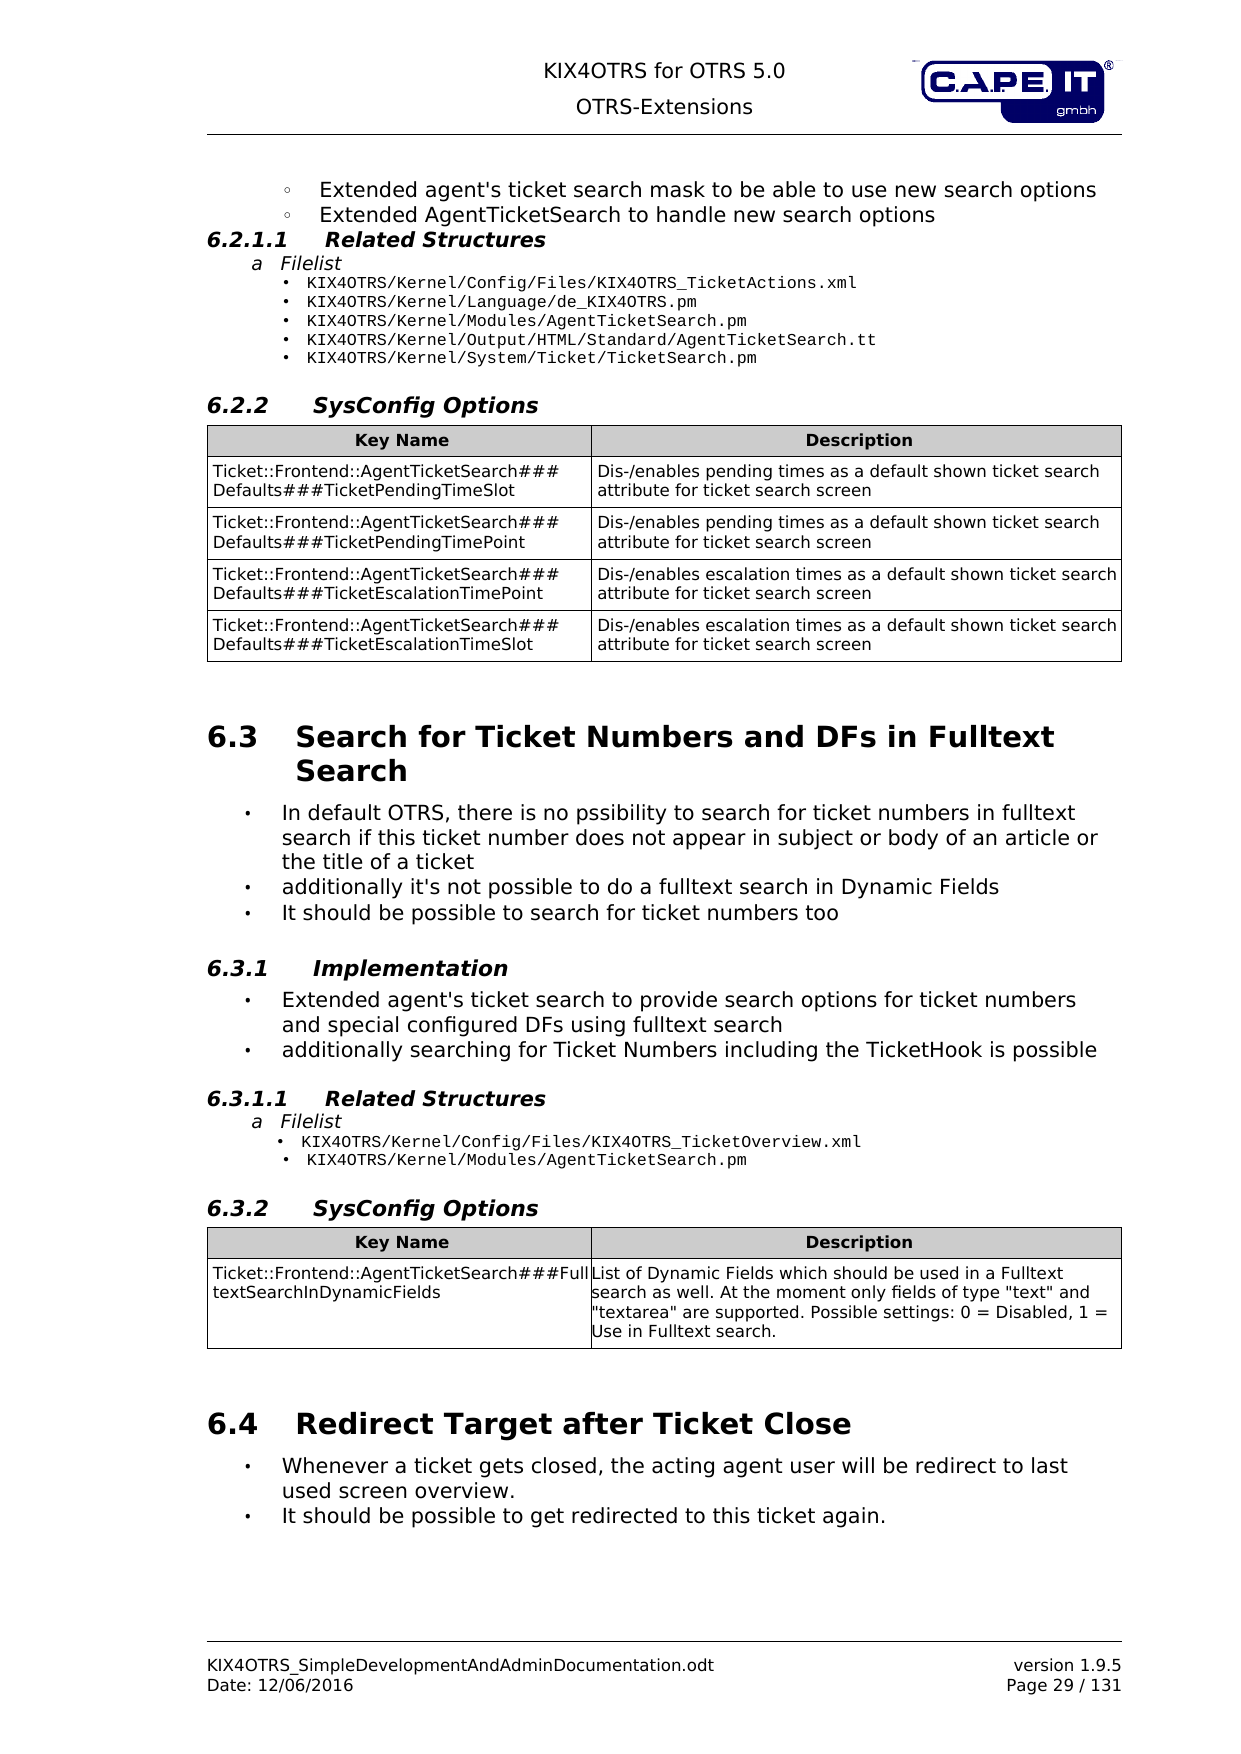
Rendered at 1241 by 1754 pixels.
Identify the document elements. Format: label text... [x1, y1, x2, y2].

subtitle Redirect Target after Ticket Close [207, 1407, 1122, 1441]
subtitle Filelist [251, 252, 1122, 274]
table_cell Ticket::Frontend::AgentTicketSearch### Defaults###TicketPendingTimePoint [208, 508, 591, 558]
table_cell Dis-/enables pending times as a default shown ticket search attribute for ticket search screen [592, 457, 1121, 507]
subtitle KIX4OTRS/Kernel/Modules/AgentTicketSearch.pm [283, 312, 1122, 331]
table_cell List of Dynamic Fields which should be used in a Fulltext search as well. At the moment only fields of type "text" and "textarea" are supported. Possible settings: 0 = Disabled, 1 = Use in Fulltext search. [592, 1259, 1121, 1348]
table_cell Ticket::Frontend::AgentTicketSearch###FulltextSearchInDynamicFields [208, 1259, 591, 1348]
subtitle Search for Ticket Numbers and DFs in Fulltext Search [207, 720, 1122, 788]
subtitle KIX4OTRS/Kernel/Config/Files/KIX4OTRS_TicketActions.xml [283, 274, 1122, 293]
table_header Key Name [208, 426, 591, 456]
list additionally searching for Ticket Numbers including the TicketHook is possible [244, 1037, 1122, 1062]
table_cell Ticket::Frontend::AgentTicketSearch### Defaults###TicketEscalationTimeSlot [208, 611, 591, 661]
list Extended agent's ticket search to provide search options for ticket numbers and special configured DFs using fulltext search [244, 987, 1122, 1037]
table_header Description [592, 1228, 1121, 1258]
subtitle Related Structures [207, 228, 1122, 252]
list Extended AgentTicketSearch to handle new search options [282, 203, 1122, 228]
list In default OTRS, there is no pssibility to search for ticket numbers in fulltext search if this ticket number does not appear in subject or body of an article or the title of a ticket [244, 800, 1122, 874]
subtitle Implementation [207, 956, 1122, 981]
list Whenever a ticket gets closed, the acting agent user will be redirect to last used screen overview. [244, 1453, 1122, 1503]
subtitle KIX4OTRS/Kernel/Config/Files/KIX4OTRS_TicketOverview.xml [277, 1133, 1122, 1152]
list It should be possible to search for ticket numbers too [244, 900, 1122, 926]
table_header Description [592, 426, 1121, 456]
table_cell Ticket::Frontend::AgentTicketSearch### Defaults###TicketEscalationTimePoint [208, 560, 591, 610]
subtitle Filelist [251, 1111, 1122, 1133]
subtitle Related Structures [207, 1087, 1122, 1111]
subtitle KIX4OTRS/Kernel/Output/HTML/Standard/AgentTicketSearch.tt [283, 331, 1122, 350]
list Extended agent's ticket search mask to be able to use new search options [282, 177, 1122, 203]
subtitle KIX4OTRS/Kernel/System/Ticket/TicketSearch.pm [283, 350, 1122, 369]
table_cell Dis-/enables escalation times as a default shown ticket search attribute for ticket search screen [592, 560, 1121, 610]
table_cell Dis-/enables escalation times as a default shown ticket search attribute for ticket search screen [592, 611, 1121, 661]
table_cell Dis-/enables pending times as a default shown ticket search attribute for ticket search screen [592, 508, 1121, 558]
picture [921, 60, 1114, 123]
subtitle KIX4OTRS/Kernel/Modules/AgentTicketSearch.pm [283, 1152, 1122, 1171]
table_header Key Name [208, 1228, 591, 1258]
subtitle SysConfig Options [207, 1196, 1122, 1221]
subtitle KIX4OTRS/Kernel/Language/de_KIX4OTRS.pm [283, 293, 1122, 312]
subtitle SysConfig Options [207, 393, 1122, 419]
list additionally it's not possible to do a fulltext search in Dynamic Fields [244, 874, 1122, 900]
table_cell Ticket::Frontend::AgentTicketSearch### Defaults###TicketPendingTimeSlot [208, 457, 591, 507]
list It should be possible to get redirected to this ticket again. [244, 1503, 1122, 1529]
